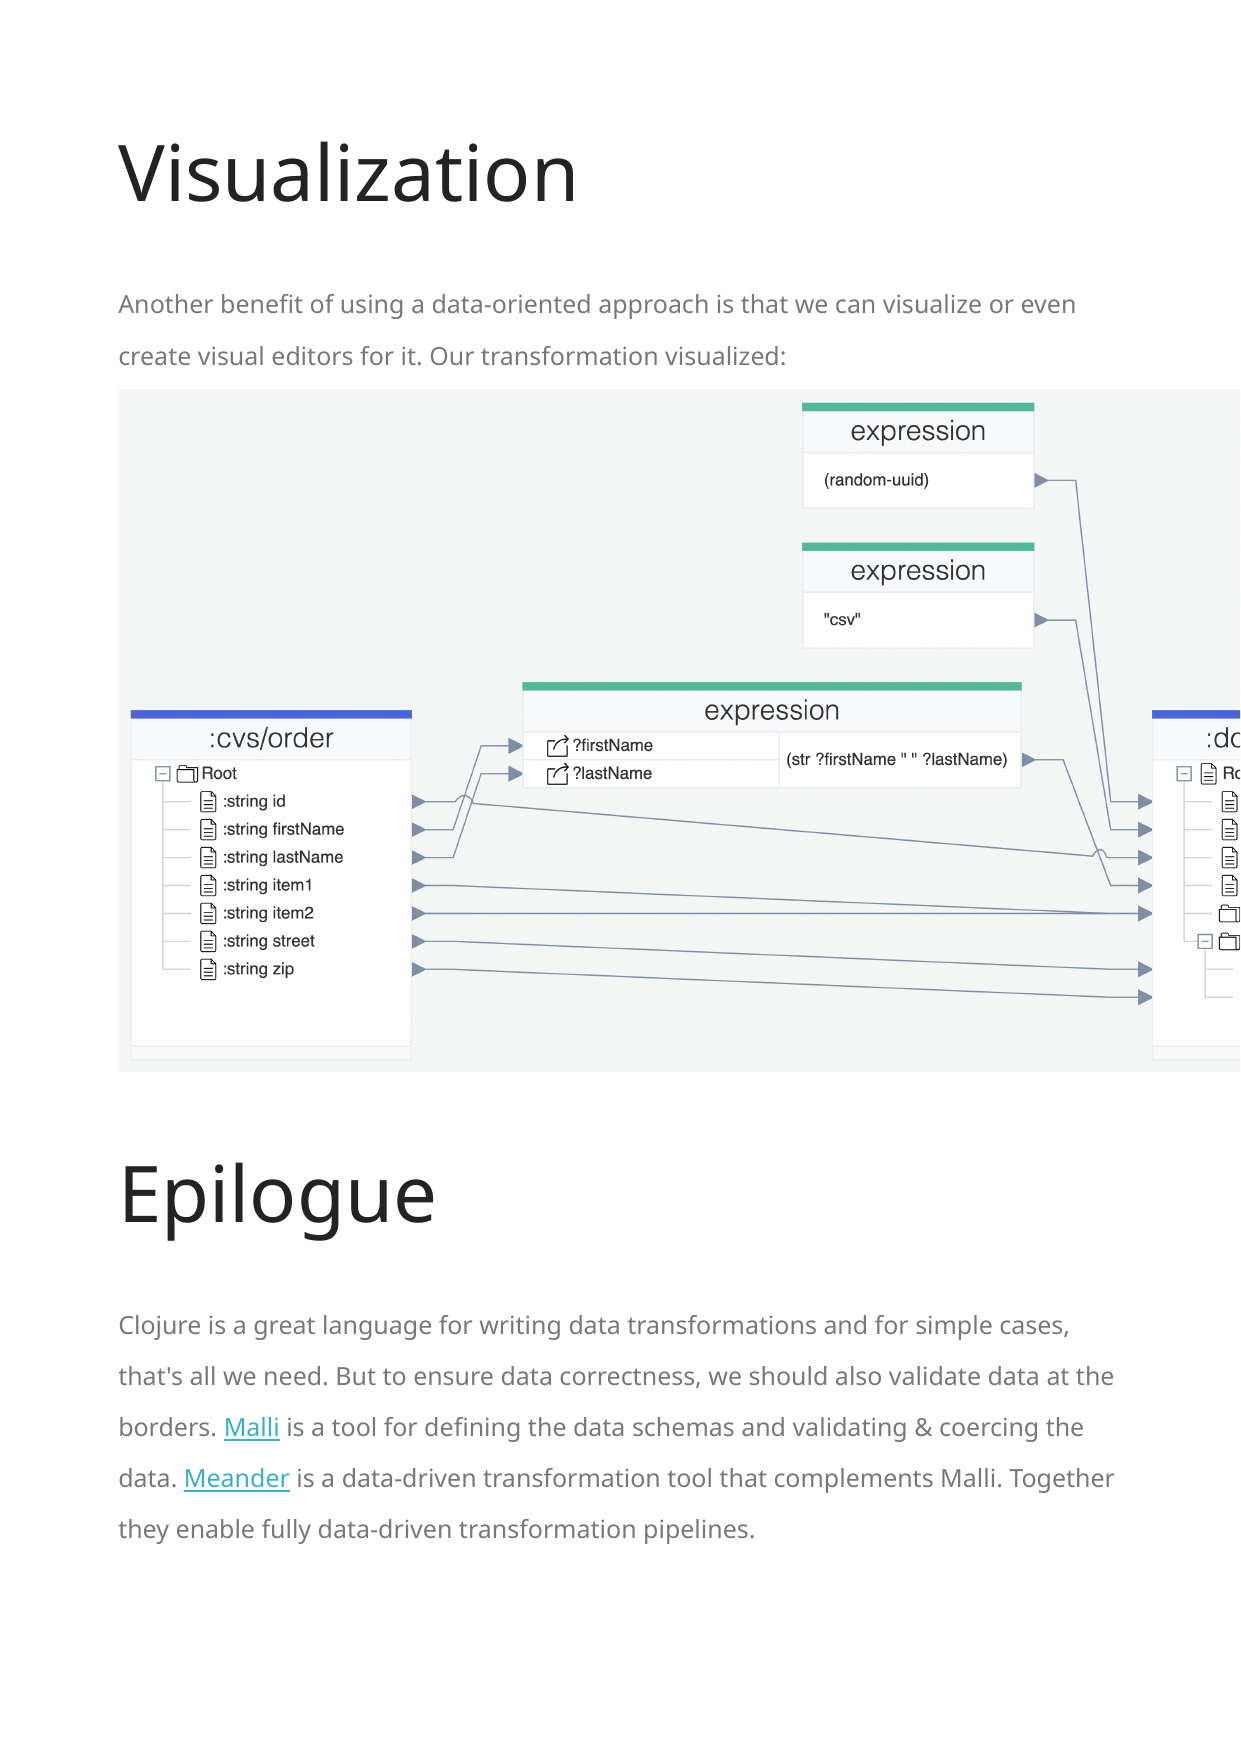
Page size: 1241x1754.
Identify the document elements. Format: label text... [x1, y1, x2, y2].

subtitle Visualization [118, 118, 1122, 224]
picture [118, 389, 1241, 1072]
text Another benefit of using a data-oriented approach is that we can visualize or even create visual editors for it. Our transformation visualized: [118, 287, 1122, 372]
subtitle Epilogue [118, 1139, 1122, 1245]
text Clojure is a great language for writing data transformations and for simple cases, that's all we need. But to ensure data correctness, we should also validate data at the borders. Malli is a tool for defining the data schemas and validating & coercing the data. Meander is a data-driven transformation tool that complements Malli. Together they enable fully data-driven transformation pipelines. [118, 1308, 1122, 1546]
